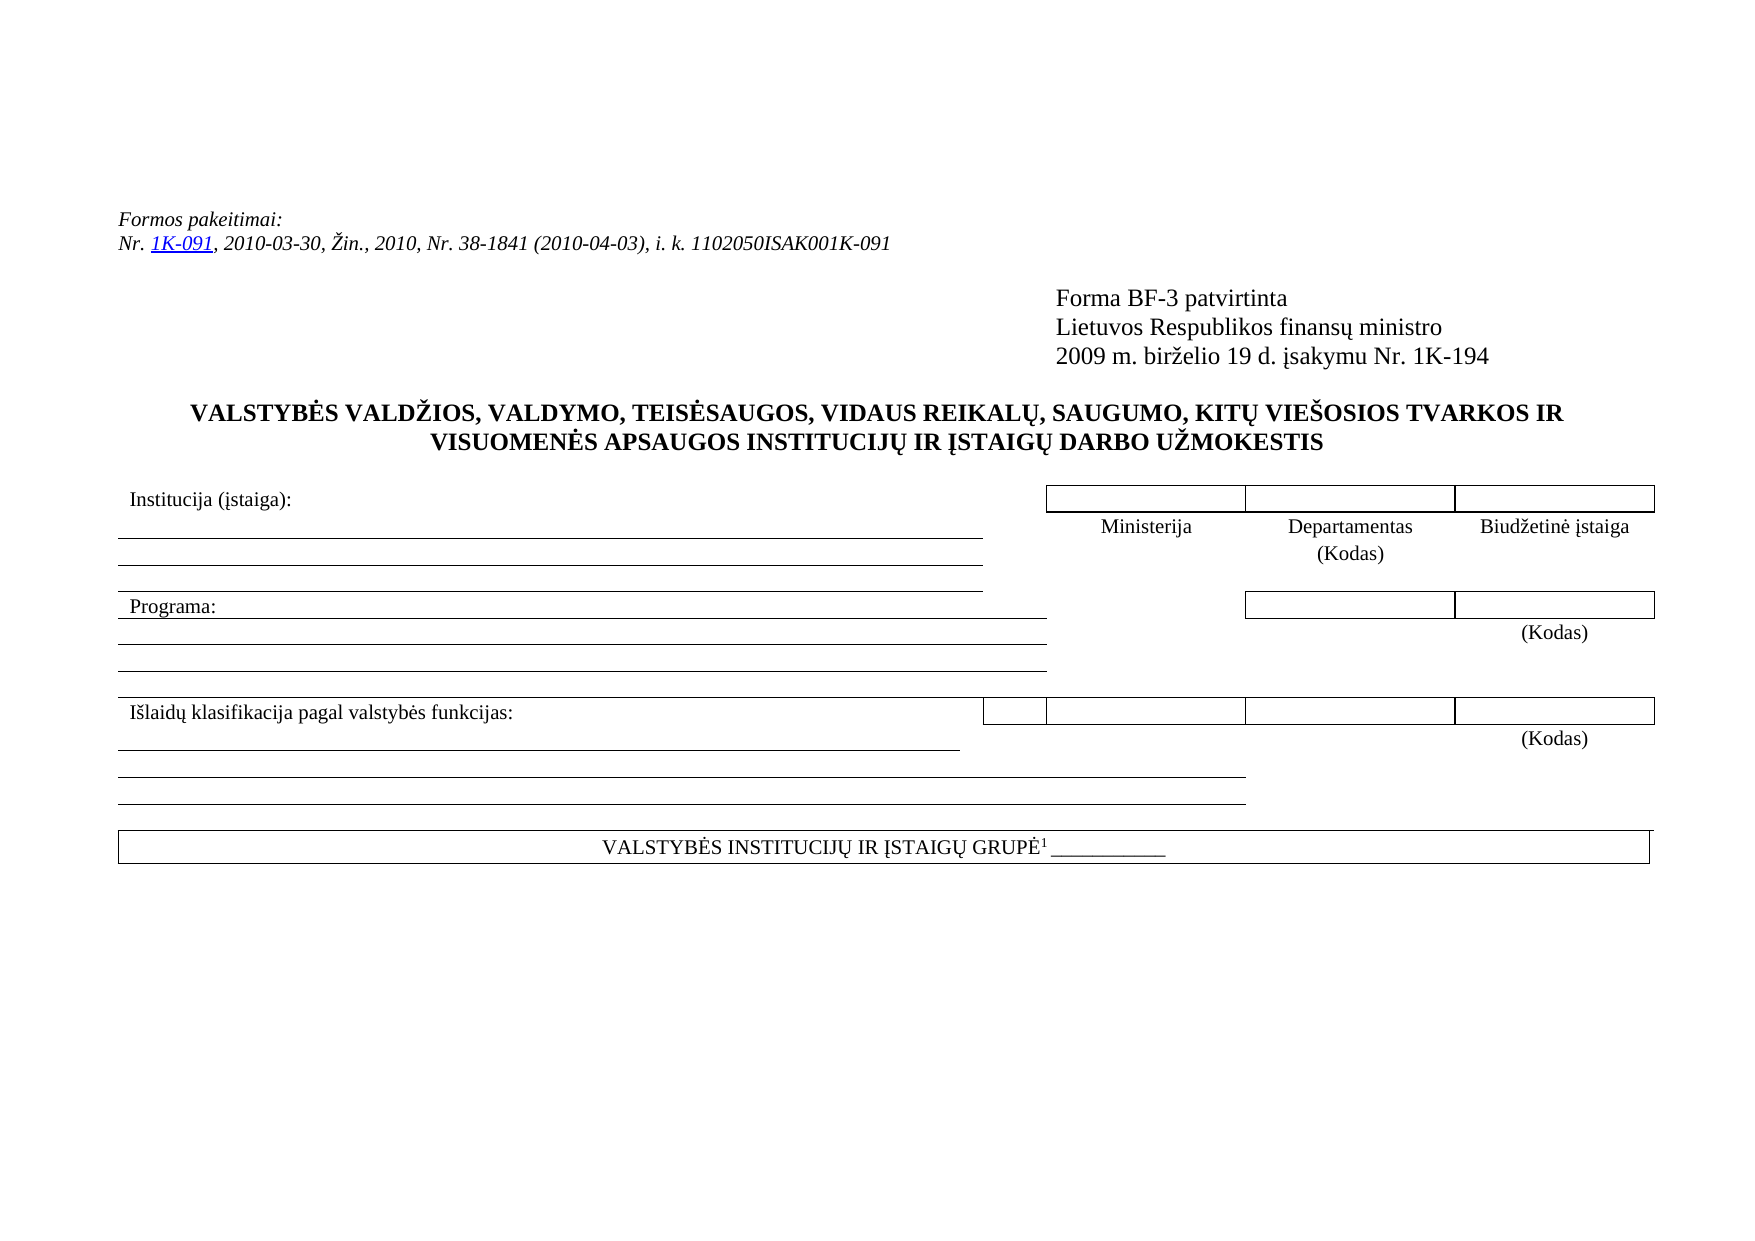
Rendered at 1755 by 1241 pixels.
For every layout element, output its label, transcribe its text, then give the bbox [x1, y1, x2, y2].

table_cell [118, 672, 1047, 697]
table_cell [1456, 698, 1654, 724]
table_cell [1455, 565, 1563, 591]
table_cell [1246, 698, 1454, 724]
table_cell [1564, 777, 1654, 803]
table_cell [1246, 671, 1354, 697]
table_cell [118, 804, 1654, 830]
table_cell [1246, 619, 1354, 644]
text 2009 m. birželio 19 d. įsakymu Nr. 1K-194 [1056, 341, 1636, 370]
table_cell [1564, 671, 1654, 697]
table_cell [1047, 725, 1135, 750]
text Nr. 1K-091, 2010-03-30, Žin., 2010, Nr. 38-1841 (2010-04-03), i. k. 1102050ISAK001K-091 [118, 231, 1636, 255]
table_cell [1564, 565, 1654, 591]
table_cell [828, 698, 983, 724]
table_cell [1246, 565, 1354, 591]
table_cell Išlaidų klasifikacija pagal valstybės funkcijas: [118, 698, 828, 724]
table_cell [1354, 565, 1455, 591]
table_cell [1246, 750, 1354, 777]
table_cell [1047, 618, 1135, 644]
table_cell [118, 778, 1246, 803]
table_cell [118, 750, 1246, 777]
table_cell (Kodas) [1246, 538, 1455, 564]
table_cell [1455, 644, 1563, 671]
table_cell [1456, 592, 1654, 618]
table_cell [983, 511, 1047, 538]
table_cell [1354, 777, 1455, 803]
table_cell Programa: [118, 591, 1047, 618]
table_cell [1354, 644, 1455, 671]
table_cell [1246, 725, 1354, 750]
table_cell (Kodas) [1455, 725, 1654, 750]
table_header Institucija (įstaiga): [118, 485, 983, 511]
table_cell Ministerija [1047, 513, 1246, 538]
table_cell [1047, 538, 1135, 564]
table_cell Departamentas [1246, 513, 1455, 538]
table_cell [1246, 592, 1454, 618]
table_cell [960, 724, 1047, 750]
table_cell [1135, 671, 1246, 697]
table_cell [1650, 831, 1654, 863]
text VALSTYBĖS VALDŽIOS, VALDYMO, TEISĖSAUGOS, VIDAUS REIKALŲ, SAUGUMO, KITŲ VIEŠOSIOS TVARKOS IR VISUOMENĖS APSAUGOS INSTITUCIJŲ IR ĮSTAIGŲ DARBO UŽMOKESTIS [118, 398, 1636, 456]
table_cell [1135, 618, 1246, 644]
table_cell [1354, 725, 1455, 750]
table_cell [983, 538, 1047, 564]
table_cell [1135, 538, 1246, 564]
table_cell [1135, 725, 1246, 750]
table_cell [1564, 644, 1654, 671]
table_cell (Kodas) [1455, 619, 1654, 644]
table_cell VALSTYBĖS INSTITUCIJŲ IR ĮSTAIGŲ GRUPĖ1 ___________ [119, 831, 1649, 863]
text Lietuvos Respublikos finansų ministro [1056, 312, 1636, 341]
table_cell [1455, 750, 1563, 777]
table_cell [118, 566, 983, 591]
table_cell [1047, 591, 1245, 618]
table_cell [118, 724, 960, 750]
table_cell [1354, 619, 1455, 644]
text Formos pakeitimai: [118, 207, 1636, 231]
table_cell [118, 645, 1047, 671]
text Forma BF-3 patvirtinta [1056, 283, 1636, 312]
table_cell [118, 619, 1047, 644]
table_cell Biudžetinė įstaiga [1455, 513, 1654, 538]
table_cell [1047, 565, 1135, 591]
table_cell [1354, 671, 1455, 697]
table_cell [1047, 698, 1245, 724]
table_cell [1455, 777, 1563, 803]
table_cell [1455, 538, 1563, 564]
table_cell [1354, 750, 1455, 777]
table_cell [1246, 777, 1354, 803]
table_cell [1047, 671, 1135, 697]
table_cell [1047, 644, 1135, 671]
table_cell [1455, 671, 1563, 697]
table_cell [1564, 538, 1654, 564]
table_header [1246, 486, 1454, 511]
table_header [983, 485, 1046, 511]
table_cell [1135, 565, 1246, 591]
table_cell [1135, 644, 1246, 671]
table_header [1047, 486, 1245, 511]
table_cell [118, 511, 983, 538]
table_header [1456, 486, 1654, 511]
table_cell [983, 565, 1047, 591]
table_cell [1564, 750, 1654, 777]
table_cell [984, 698, 1046, 724]
table_cell [118, 539, 983, 564]
table_cell [1246, 644, 1354, 671]
